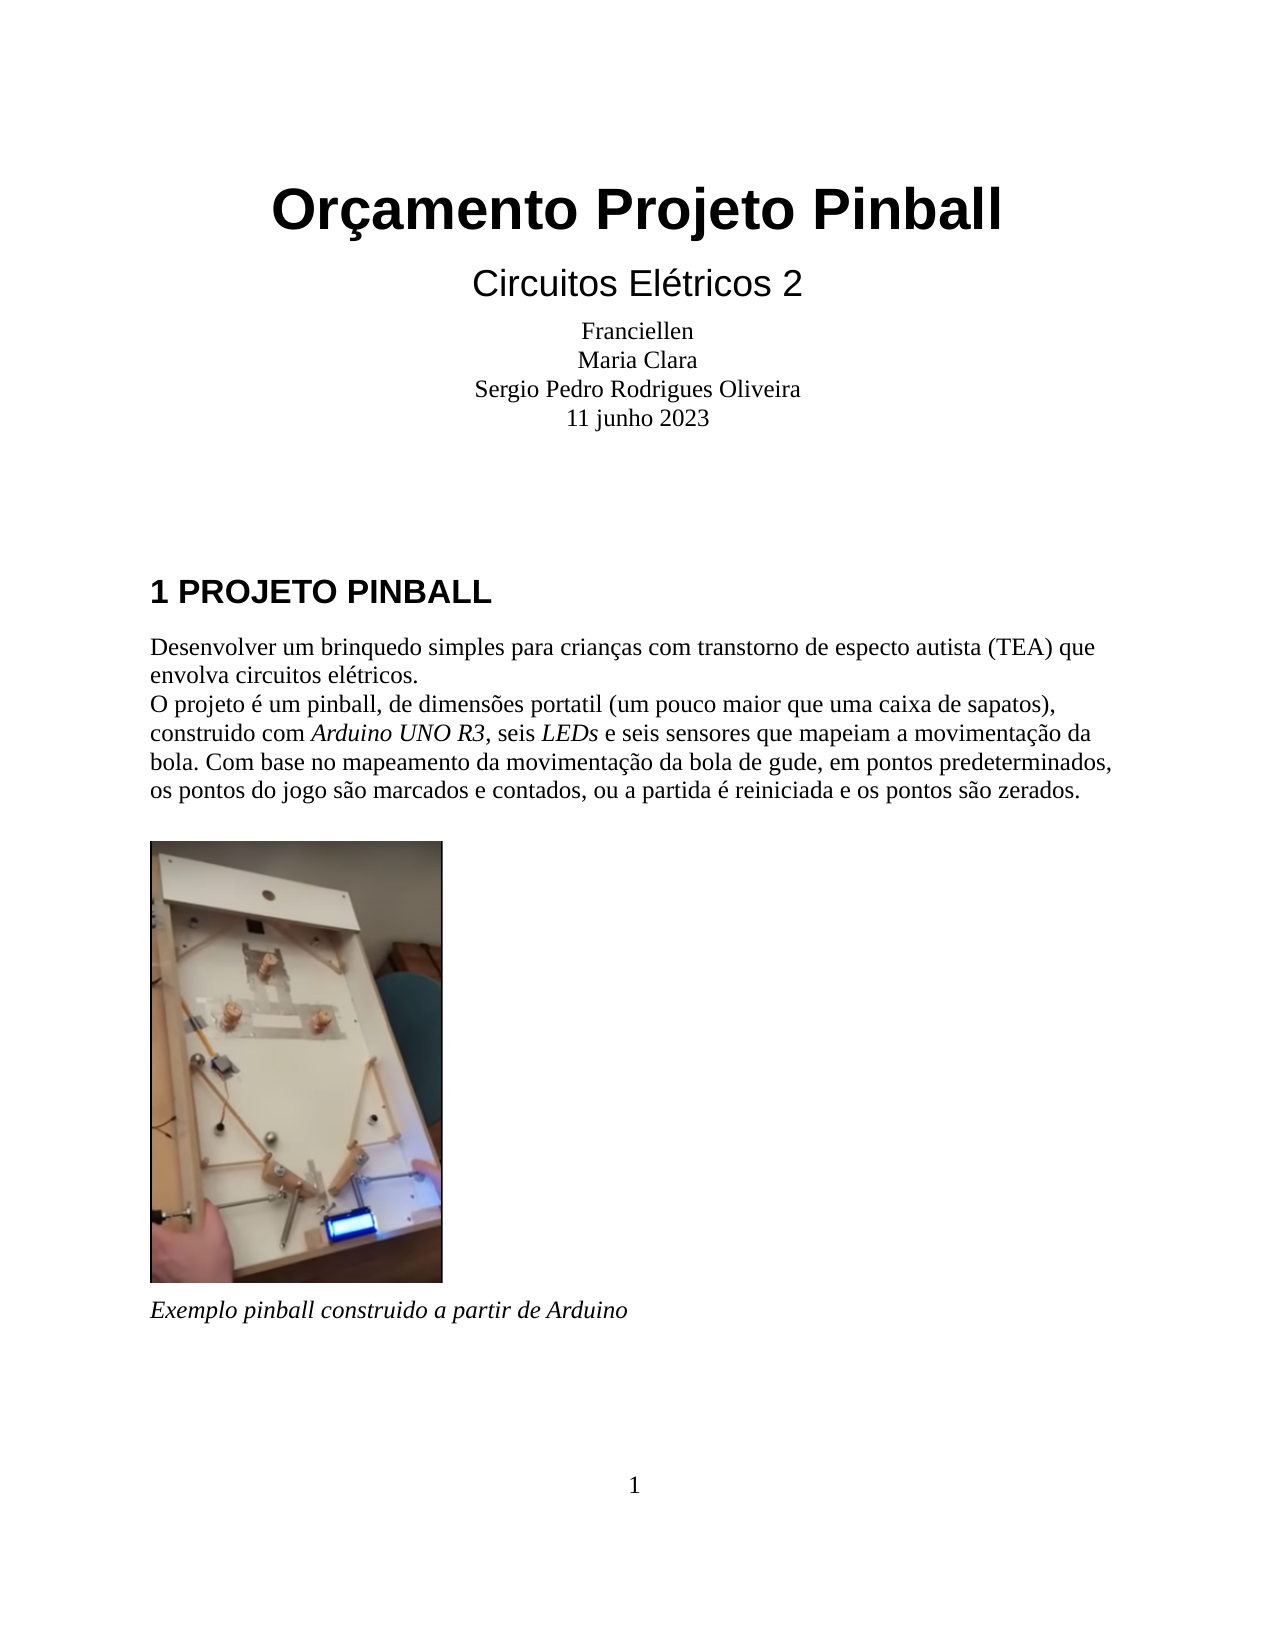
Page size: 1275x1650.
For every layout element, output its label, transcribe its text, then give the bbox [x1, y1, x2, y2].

title Orçamento Projeto Pinball [150, 175, 1125, 242]
text Desenvolver um brinquedo simples para crianças com transtorno de especto autista (TEA) que envolva circuitos elétricos. O projeto é um pinball, de dimensões portatil (um pouco maior que uma caixa de sapatos), construido com Arduino UNO R3, seis LEDs e seis sensores que mapeiam a movimentação da bola. Com base no mapeamento da movimentação da bola de gude, em pontos predeterminados, os pontos do jogo são marcados e contados, ou a partida é reiniciada e os pontos são zerados. [150, 632, 1125, 833]
text Exemplo pinball construido a partir de Arduino [150, 1295, 1125, 1324]
text Franciellen [150, 316, 1125, 345]
picture [150, 841, 443, 1283]
text 11 junho 2023 [150, 403, 1125, 431]
subtitle Circuitos Elétricos 2 [150, 261, 1125, 304]
subtitle 1 PROJETO PINBALL [150, 571, 1125, 610]
text Sergio Pedro Rodrigues Oliveira [150, 374, 1125, 403]
text Maria Clara [150, 345, 1125, 374]
